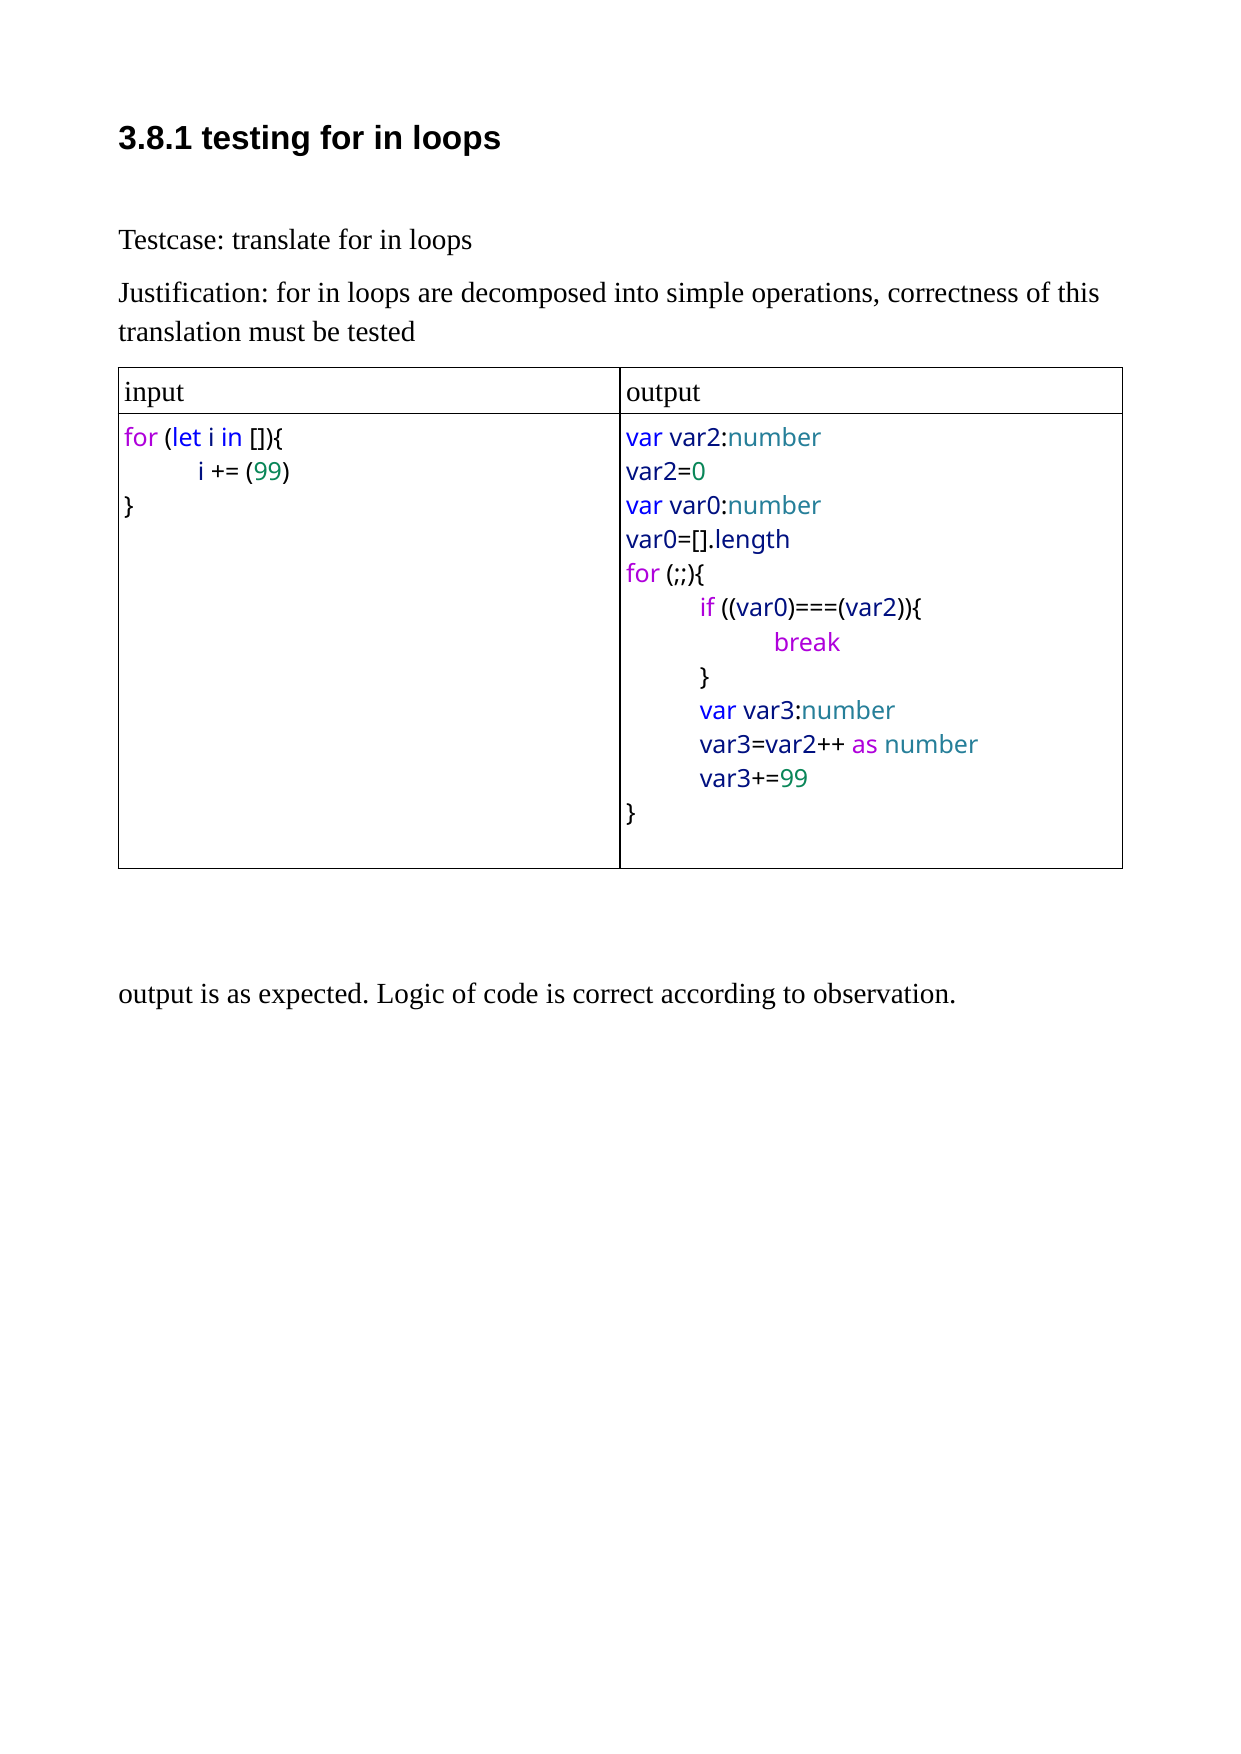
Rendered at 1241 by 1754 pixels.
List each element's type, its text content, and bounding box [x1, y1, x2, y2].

text output is as expected. Logic of code is correct according to observation. [118, 976, 1122, 1010]
table_cell for (let i in []){ i += (99) } [119, 414, 619, 868]
subtitle 3.8.1 testing for in loops [118, 118, 1122, 157]
table_header output [621, 368, 1122, 413]
table_cell var var2:number var2=0 var var0:number var0=[].length for (;;){ if ((var0)===(var2)){ break } var var3:number var3=var2++ as number var3+=99 } [621, 414, 1122, 868]
table_header input [119, 368, 619, 413]
text Justification: for in loops are decomposed into simple operations, correctness of this translation must be tested [118, 275, 1122, 347]
text Testcase: translate for in loops [118, 222, 1122, 256]
